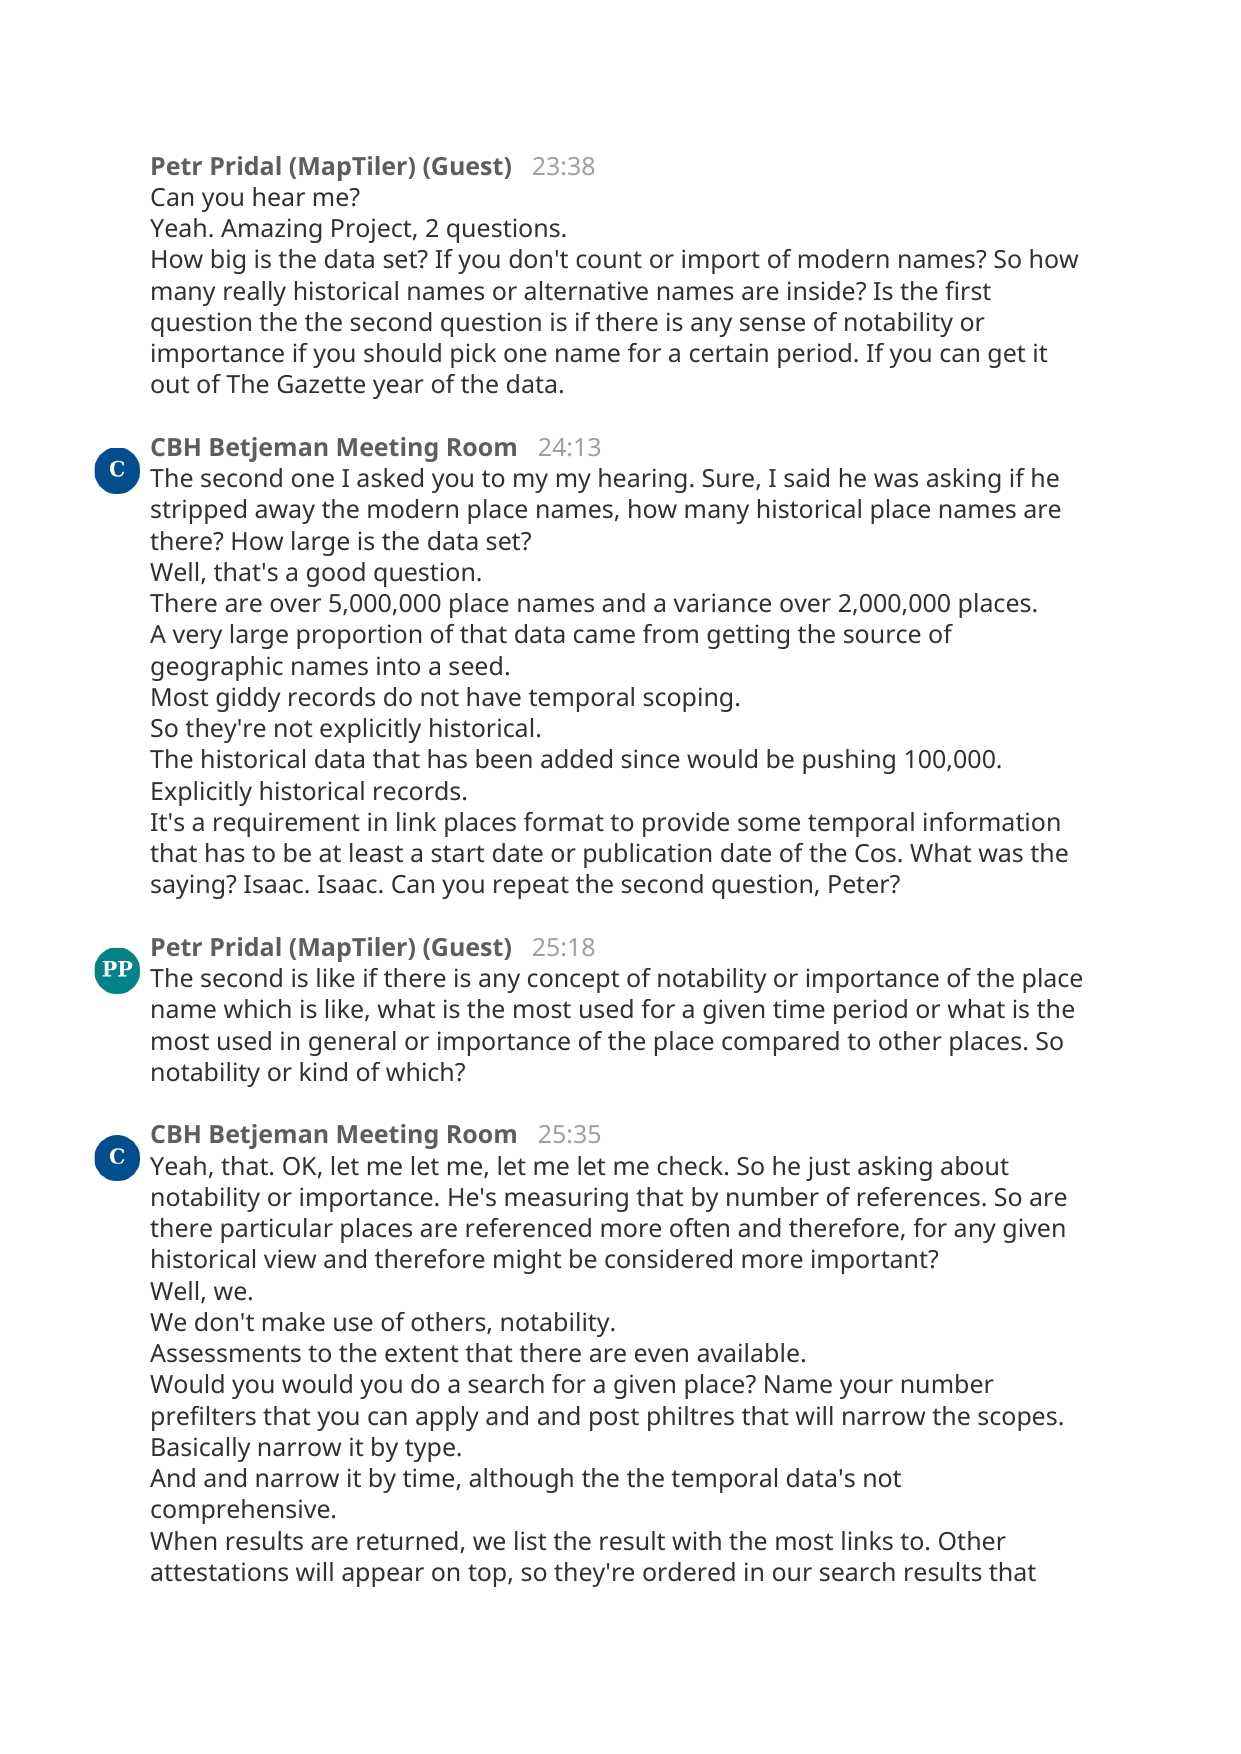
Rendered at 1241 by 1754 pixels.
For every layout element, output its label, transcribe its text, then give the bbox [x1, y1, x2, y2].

picture [94, 1135, 140, 1181]
text Petr Pridal (MapTiler) (Guest) 25:18 The second is like if there is any concept of notability or importance of the place name which is like, what is the most used for a given time period or what is the most used in general or importance of the place compared to other places. So notability or kind of which? [150, 900, 1090, 1087]
text Petr Pridal (MapTiler) (Guest) 23:38 Can you hear me? Yeah. Amazing Project, 2 questions. How big is the data set? If you don't count or import of modern names? So how many really historical names or alternative names are inside? Is the first question the the second question is if there is any sense of notability or importance if you should pick one name for a certain period. If you can get it out of The Gazette year of the data. [150, 150, 1090, 400]
text CBH Betjeman Meeting Room 25:35 Yeah, that. OK, let me let me, let me let me check. So he just asking about notability or importance. He's measuring that by number of references. So are there particular places are referenced more often and therefore, for any given historical view and therefore might be considered more important? Well, we. We don't make use of others, notability. Assessments to the extent that there are even available. Would you would you do a search for a given place? Name your number prefilters that you can apply and and post philtres that will narrow the scopes. Basically narrow it by type. And and narrow it by time, although the the temporal data's not comprehensive. When results are returned, we list the result with the most links to. Other attestations will appear on top, so they're ordered in our search results that [150, 1087, 1090, 1587]
text CBH Betjeman Meeting Room 24:13 The second one I asked you to my my hearing. Sure, I said he was asking if he stripped away the modern place names, how many historical place names are there? How large is the data set? Well, that's a good question. There are over 5,000,000 place names and a variance over 2,000,000 places. A very large proportion of that data came from getting the source of geographic names into a seed. Most giddy records do not have temporal scoping. So they're not explicitly historical. The historical data that has been added since would be pushing 100,000. Explicitly historical records. It's a requirement in link places format to provide some temporal information that has to be at least a start date or publication date of the Cos. What was the saying? Isaac. Isaac. Can you repeat the second question, Peter? [150, 400, 1090, 900]
picture [94, 448, 140, 494]
picture [94, 948, 140, 994]
